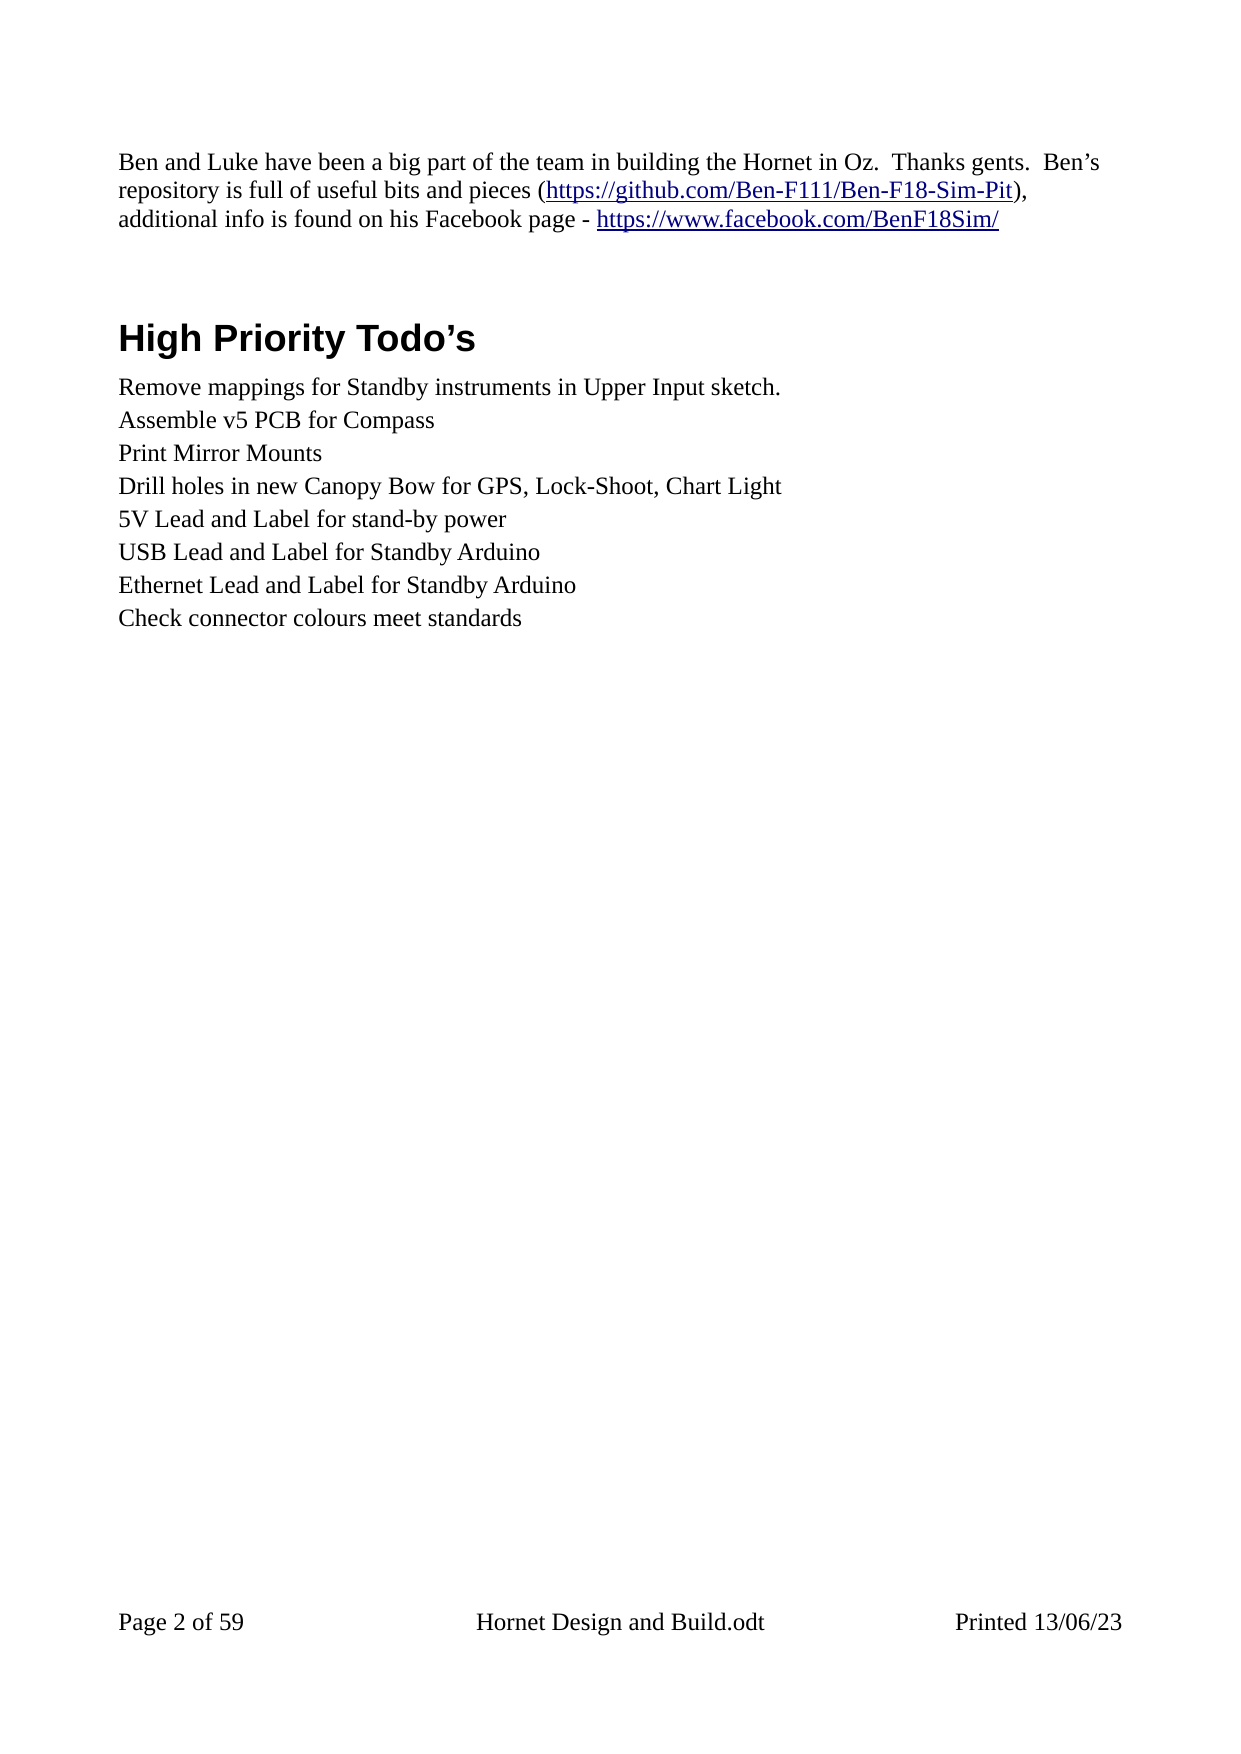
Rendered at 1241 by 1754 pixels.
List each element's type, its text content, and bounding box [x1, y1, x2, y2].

text Ethernet Lead and Label for Standby Arduino [118, 570, 1122, 599]
text Check connector colours meet standards [118, 603, 1122, 632]
text Ben and Luke have been a big part of the team in building the Hornet in Oz. Thanks gents. Ben’s repository is full of useful bits and pieces (https://github.com/Ben-F111/Ben-F18-Sim-Pit), additional info is found on his Facebook page - https://www.facebook.com/BenF18Sim/ [118, 147, 1122, 233]
text Print Mirror Mounts [118, 438, 1122, 467]
text 5V Lead and Label for stand-by power [118, 504, 1122, 533]
text Drill holes in new Canopy Bow for GPS, Lock-Shoot, Chart Light [118, 471, 1122, 499]
text Remove mappings for Standby instruments in Upper Input sketch. [118, 372, 1122, 401]
subtitle High Priority Todo’s [118, 316, 1122, 359]
text Assemble v5 PCB for Compass [118, 405, 1122, 433]
text USB Lead and Label for Standby Arduino [118, 537, 1122, 566]
